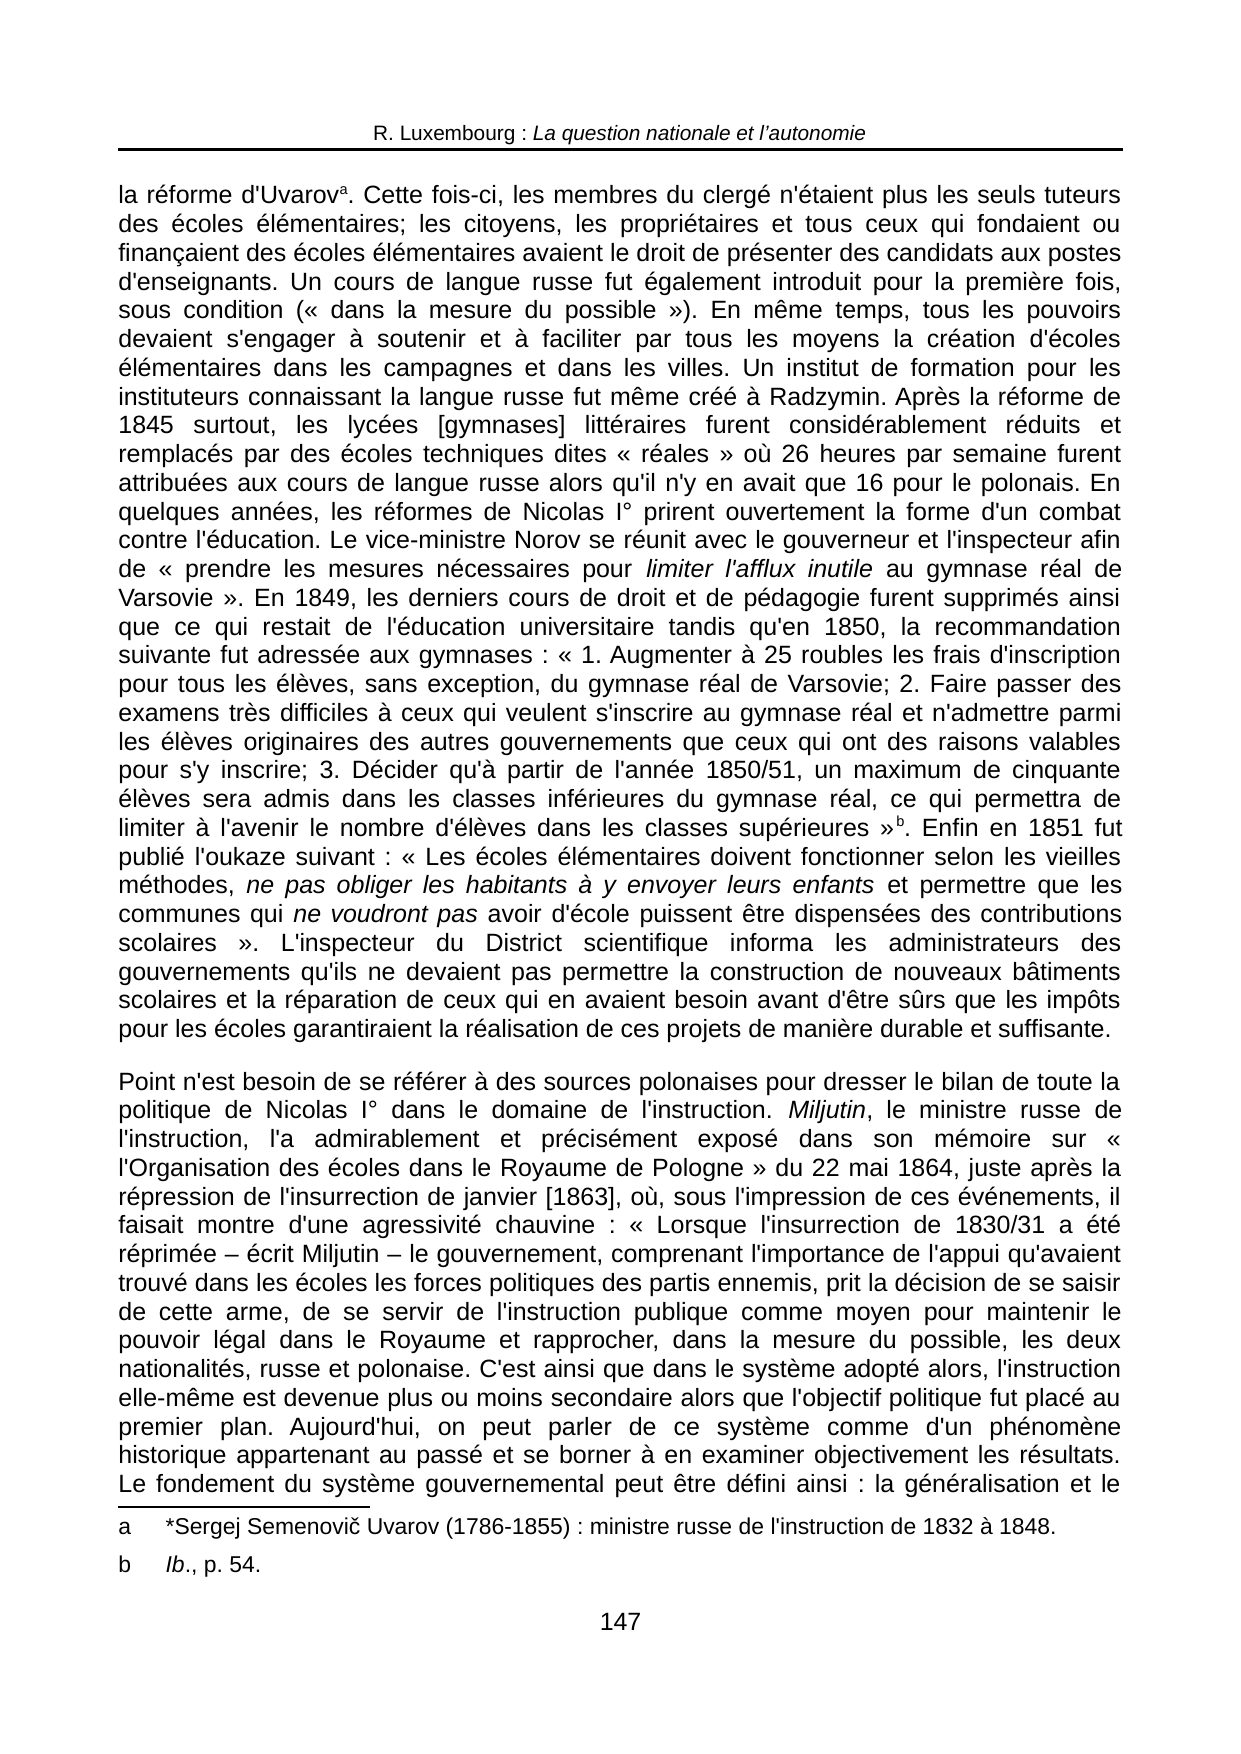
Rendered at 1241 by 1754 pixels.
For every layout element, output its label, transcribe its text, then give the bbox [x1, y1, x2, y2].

text Point n'est besoin de se référer à des sources polonaises pour dresser le bilan de toute la politique de Nicolas I° dans le domaine de l'instruction. Miljutin, le ministre russe de l'instruction, l'a admirablement et précisément exposé dans son mémoire sur « l'Organisation des écoles dans le Royaume de Pologne » du 22 mai 1864, juste après la répression de l'insurrection de janvier [1863], où, sous l'impression de ces événements, il faisait montre d'une agressivité chauvine : « Lorsque l'insurrection de 1830/31 a été réprimée – écrit Miljutin – le gouvernement, comprenant l'importance de l'appui qu'avaient trouvé dans les écoles les forces politiques des partis ennemis, prit la décision de se saisir de cette arme, de se servir de l'instruction publique comme moyen pour maintenir le pouvoir légal dans le Royaume et rapprocher, dans la mesure du possible, les deux nationalités, russe et polonaise. C'est ainsi que dans le système adopté alors, l'instruction elle-même est devenue plus ou moins secondaire alors que l'objectif politique fut placé au premier plan. Aujourd'hui, on peut parler de ce système comme d'un phénomène historique appartenant au passé et se borner à en examiner objectivement les résultats. Le fondement du système gouvernemental peut être défini ainsi : la généralisation et le [118, 1067, 1123, 1498]
text la réforme d'Uvarov. Cette fois-ci, les membres du clergé n'étaient plus les seuls tuteurs des écoles élémentaires; les citoyens, les propriétaires et tous ceux qui fondaient ou finançaient des écoles élémentaires avaient le droit de présenter des candidats aux postes d'enseignants. Un cours de langue russe fut également introduit pour la première fois, sous condition (« dans la mesure du possible »). En même temps, tous les pouvoirs devaient s'engager à soutenir et à faciliter par tous les moyens la création d'écoles élémentaires dans les campagnes et dans les villes. Un institut de formation pour les instituteurs connaissant la langue russe fut même créé à Radzymin. Après la réforme de 1845 surtout, les lycées [gymnases] littéraires furent considérablement réduits et remplacés par des écoles techniques dites « réales » où 26 heures par semaine furent attribuées aux cours de langue russe alors qu'il n'y en avait que 16 pour le polonais. En quelques années, les réformes de Nicolas I° prirent ouvertement la forme d'un combat contre l'éducation. Le vice-ministre Norov se réunit avec le gouverneur et l'inspecteur afin de « prendre les mesures nécessaires pour limiter l'afflux inutile au gymnase réal de Varsovie ». En 1849, les derniers cours de droit et de pédagogie furent supprimés ainsi que ce qui restait de l'éducation universitaire tandis qu'en 1850, la recommandation suivante fut adressée aux gymnases : « 1. Augmenter à 25 roubles les frais d'inscription pour tous les élèves, sans exception, du gymnase réal de Varsovie; 2. Faire passer des examens très difficiles à ceux qui veulent s'inscrire au gymnase réal et n'admettre parmi les élèves originaires des autres gouvernements que ceux qui ont des raisons valables pour s'y inscrire; 3. Décider qu'à partir de l'année 1850/51, un maximum de cinquante élèves sera admis dans les classes inférieures du gymnase réal, ce qui permettra de limiter à l'avenir le nombre d'élèves dans les classes supérieures ». Enfin en 1851 fut publié l'oukaze suivant : « Les écoles élémentaires doivent fonctionner selon les vieilles méthodes, ne pas obliger les habitants à y envoyer leurs enfants et permettre que les communes qui ne voudront pas avoir d'école puissent être dispensées des contributions scolaires ». L'inspecteur du District scientifique informa les administrateurs des gouvernements qu'ils ne devaient pas permettre la construction de nouveaux bâtiments scolaires et la réparation de ceux qui en avaient besoin avant d'être sûrs que les impôts pour les écoles garantiraient la réalisation de ces projets de manière durable et suffisante. [118, 181, 1123, 1043]
text *Sergej Semenovič Uvarov (1786-1855) : ministre russe de l'instruction de 1832 à 1848. [118, 1513, 1123, 1539]
text Ib., p. 54. [118, 1551, 1123, 1578]
